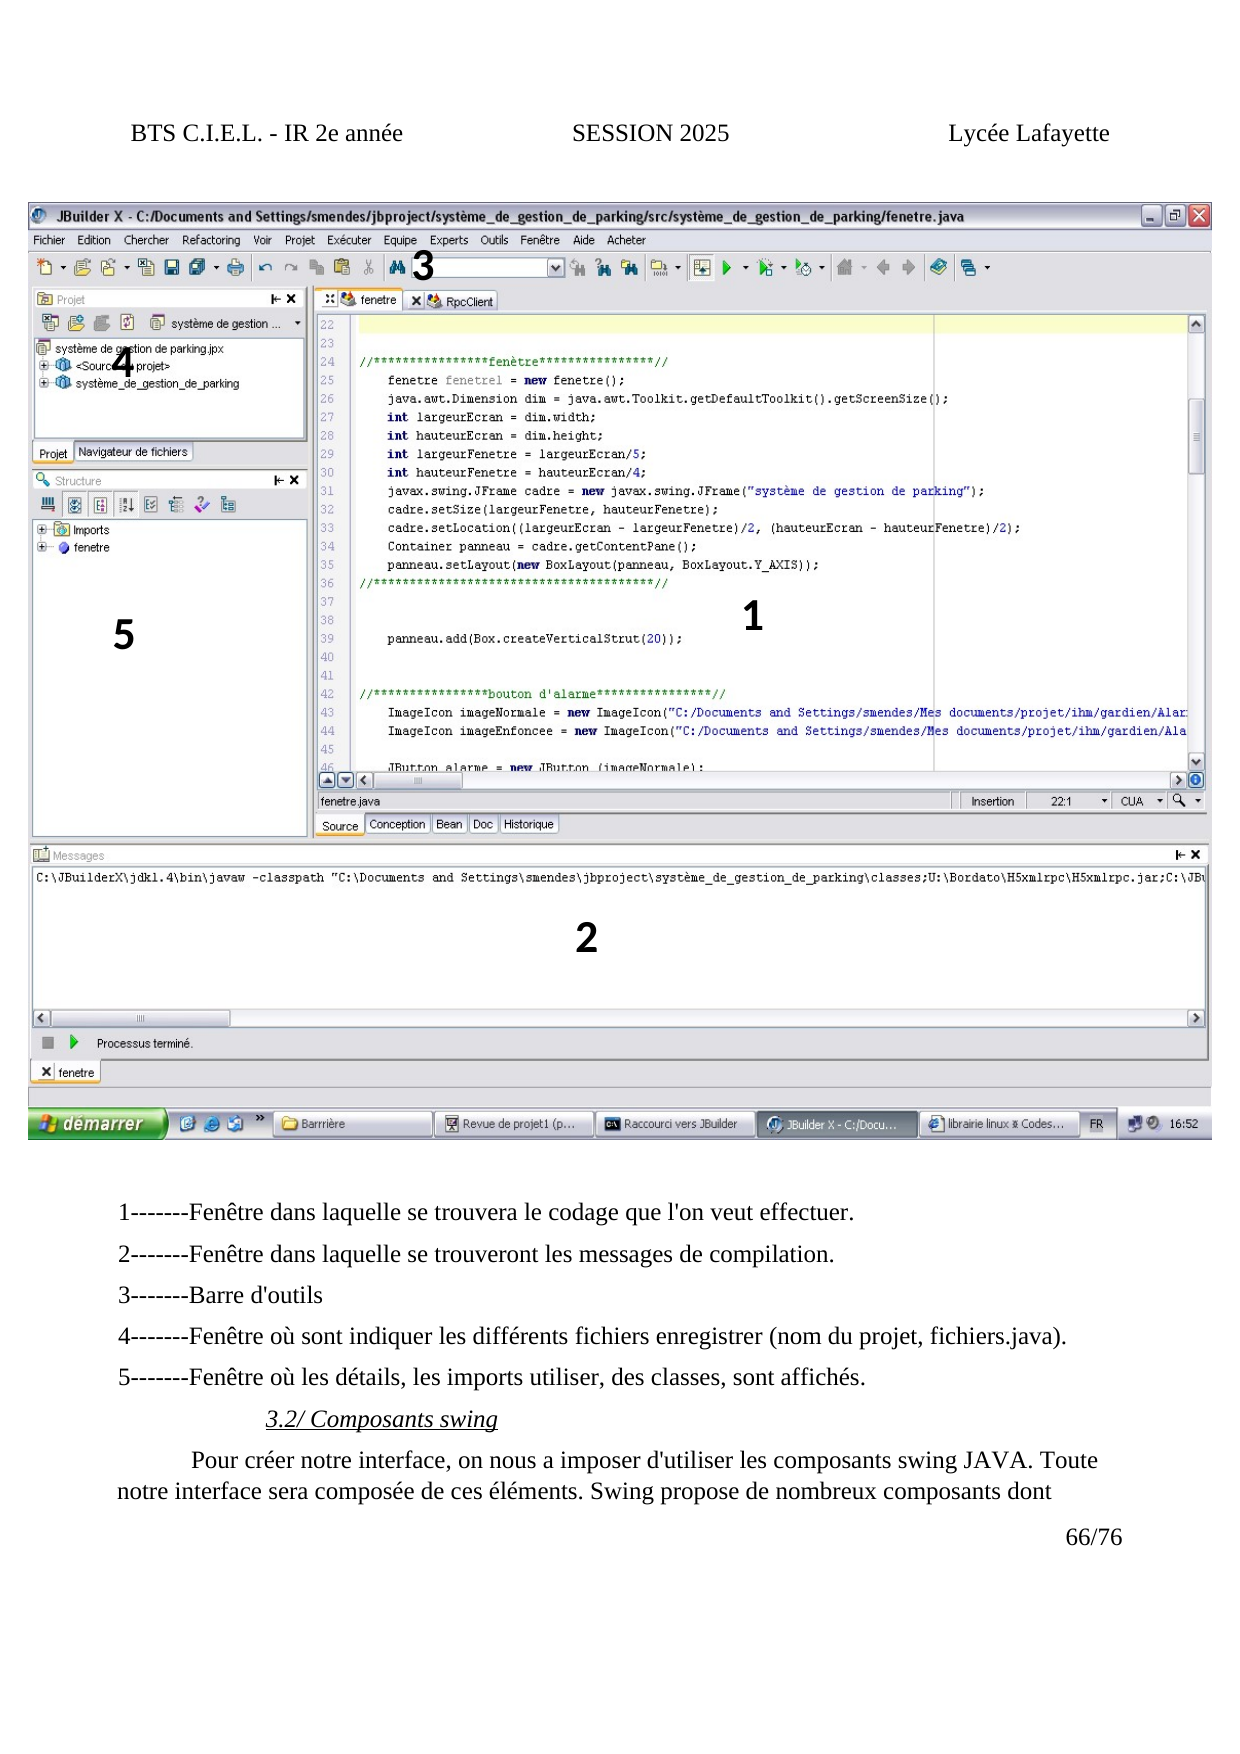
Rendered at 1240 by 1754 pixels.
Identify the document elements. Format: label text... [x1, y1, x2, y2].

text 3-------Barre d'outils [118, 1280, 1121, 1308]
text 2-------Fenêtre dans laquelle se trouveront les messages de compilation. [118, 1239, 1121, 1267]
picture [28, 202, 1212, 1140]
text 5-------Fenêtre où les détails, les imports utiliser, des classes, sont affichés. [118, 1362, 1121, 1391]
text Pour créer notre interface, on nous a imposer d'utiliser les composants swing JAVA. Toute notre interface sera composée de ces éléments. Swing propose de nombreux composants dont [117, 1445, 1121, 1505]
text 3.2/ Composants swing [266, 1404, 1122, 1432]
text 4-------Fenêtre où sont indiquer les différents fichiers enregistrer (nom du projet, fichiers.java). [118, 1321, 1121, 1350]
text 1-------Fenêtre dans laquelle se trouvera le codage que l'on veut effectuer. [118, 1197, 1121, 1226]
